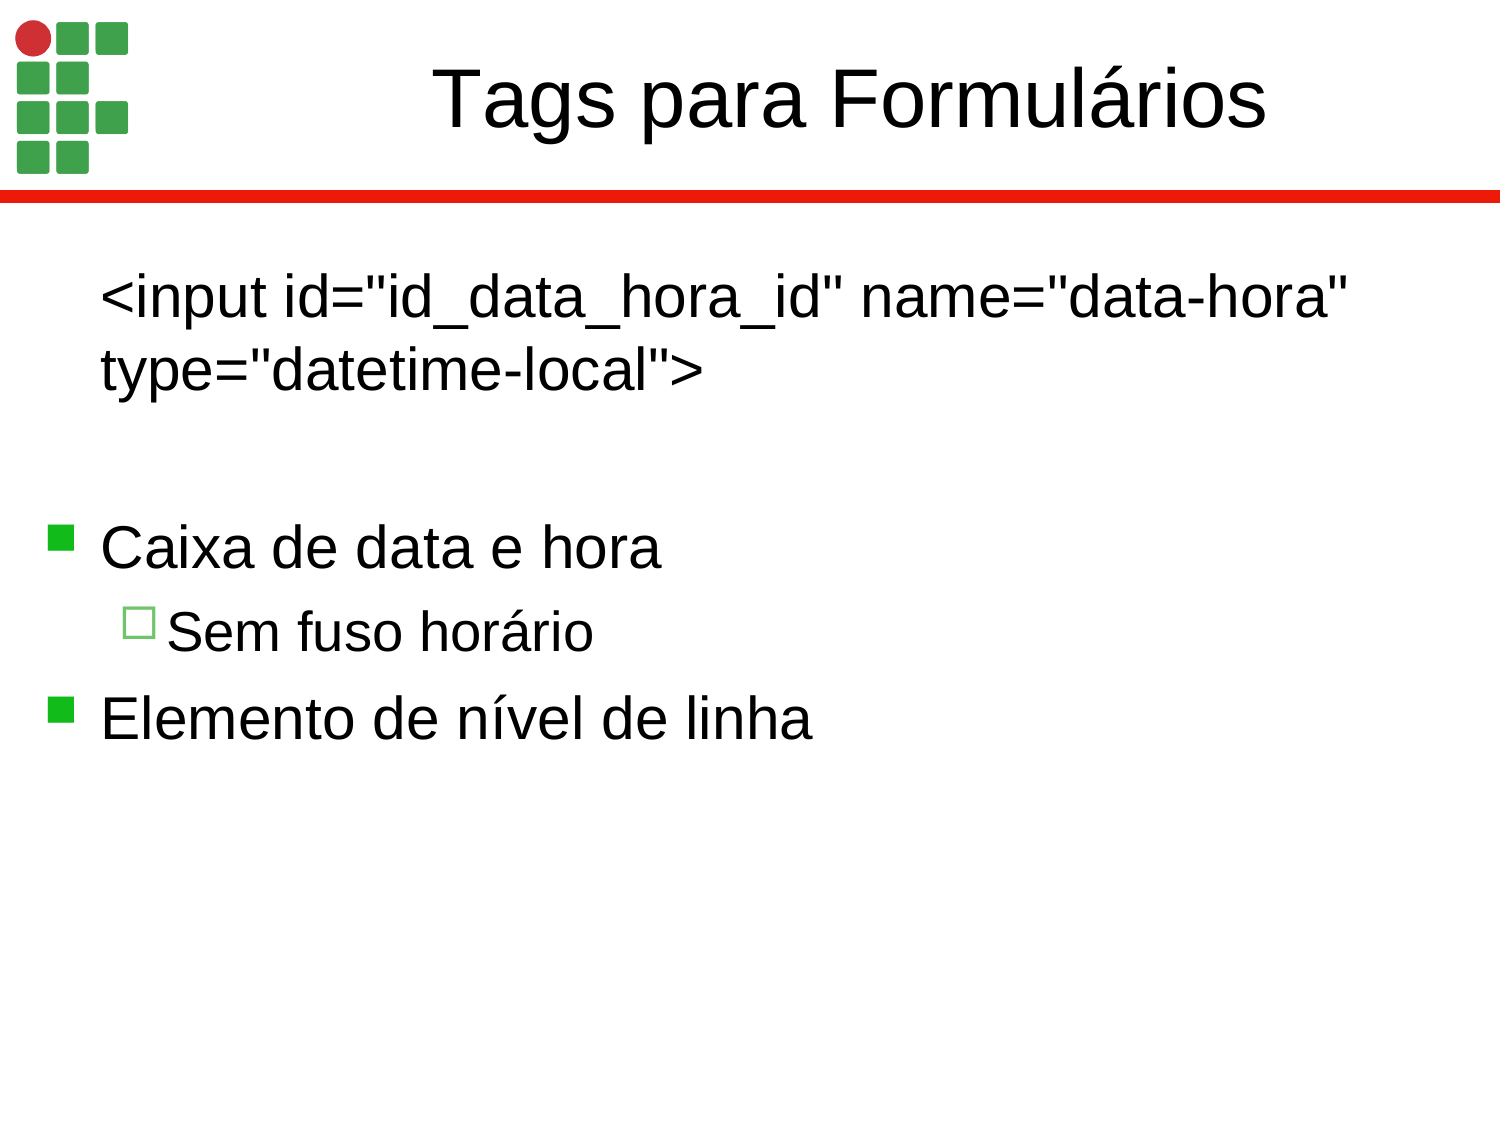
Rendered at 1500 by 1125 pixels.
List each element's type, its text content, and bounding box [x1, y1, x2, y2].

list <input id="id_data_hora_id" name="data-hora" type="datetime-local"> Caixa de data e hora Sem fuso horário Elemento de nível de linha [29, 207, 1471, 1087]
title Tags para Formulários [230, 0, 1471, 202]
picture [14, 16, 130, 178]
